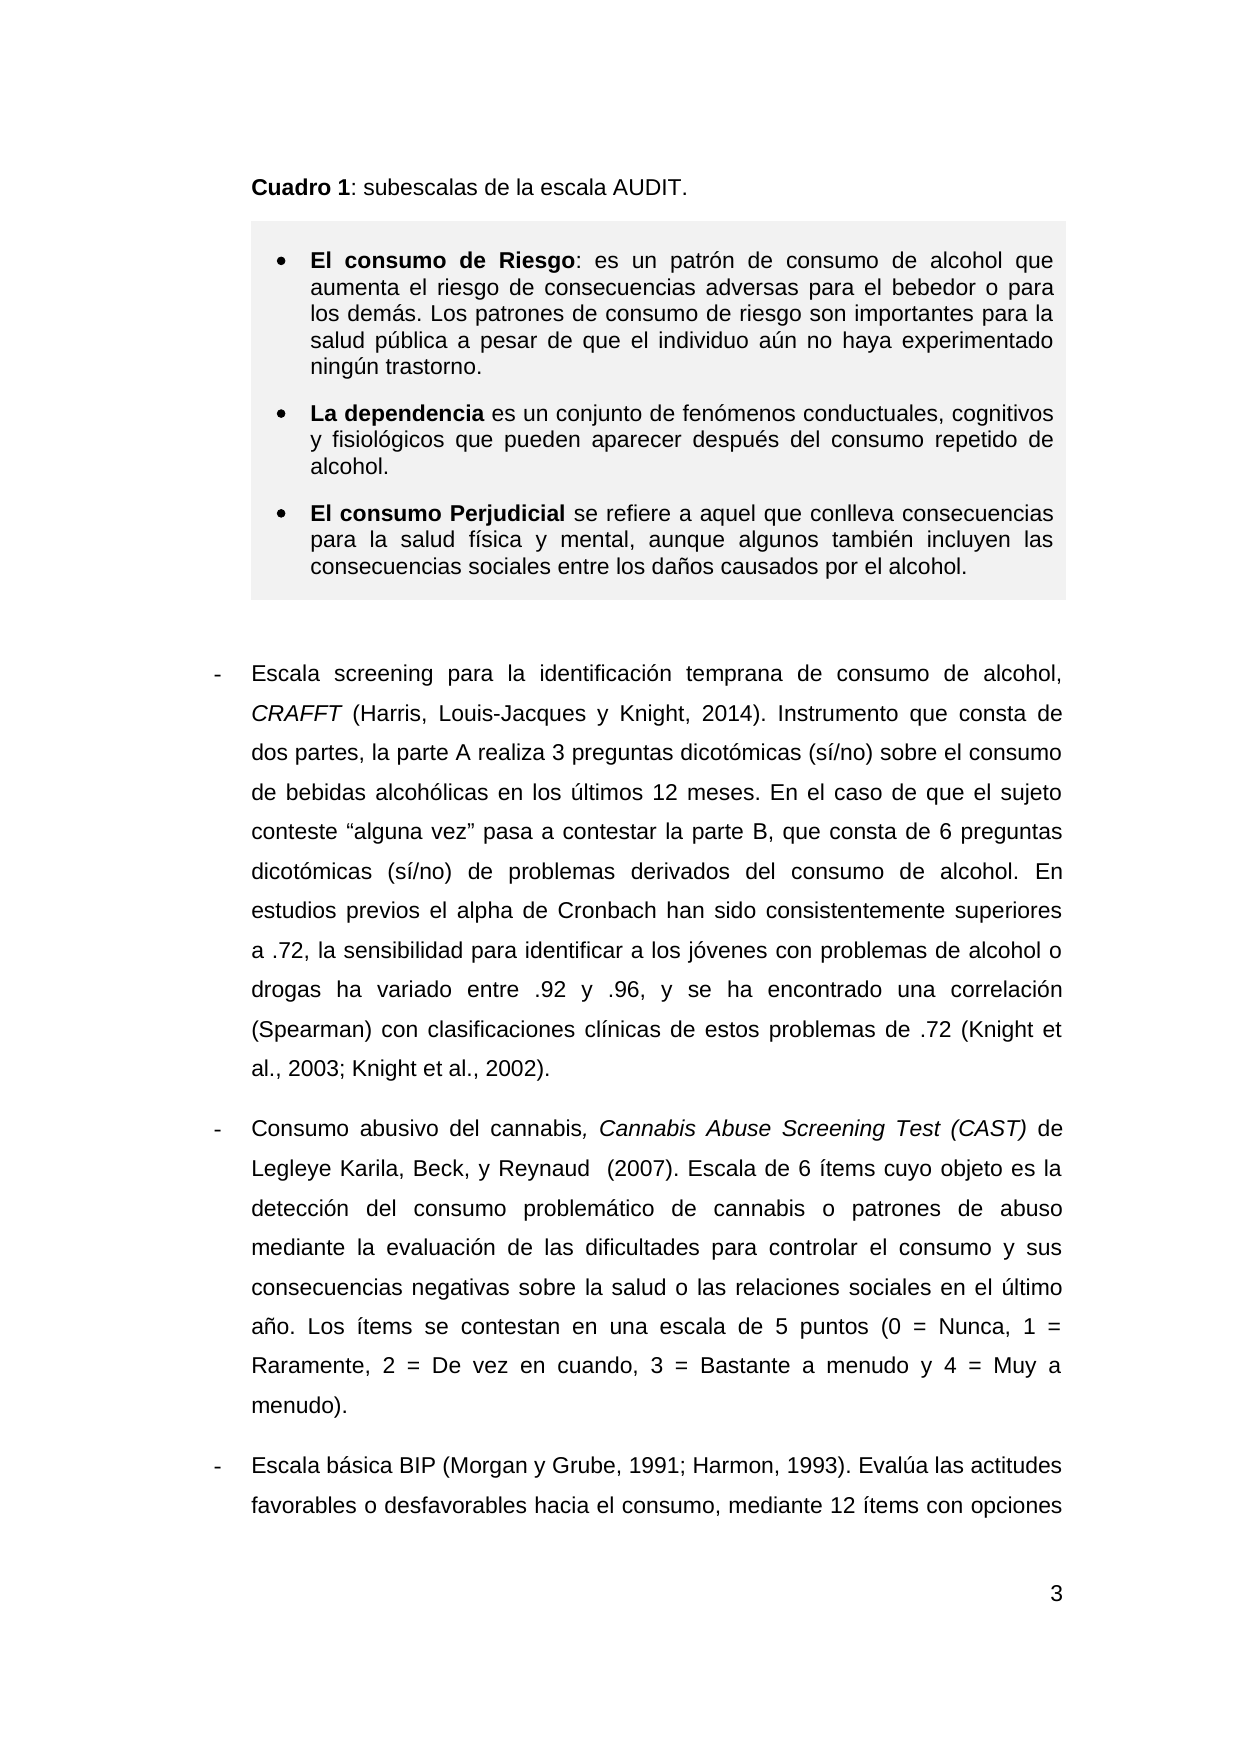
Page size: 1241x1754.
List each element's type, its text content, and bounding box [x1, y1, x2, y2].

text Cuadro 1: subescalas de la escala AUDIT. [251, 174, 1063, 200]
table_header El consumo de Riesgo: es un patrón de consumo de alcohol que aumenta el riesgo de consecuencias adversas para el bebedor o para los demás. Los patrones de consumo de riesgo son importantes para la salud pública a pesar de que el individuo aún no haya experimentado ningún trastorno. La dependencia es un conjunto de fenómenos conductuales, cognitivos y fisiológicos que pueden aparecer después del consumo repetido de alcohol. El consumo Perjudicial se refiere a aquel que conlleva consecuencias para la salud física y mental, aunque algunos también incluyen las consecuencias sociales entre los daños causados por el alcohol. [251, 221, 1066, 600]
list Consumo abusivo del cannabis, Cannabis Abuse Screening Test (CAST) de Legleye Karila, Beck, y Reynaud (2007). Escala de 6 ítems cuyo objeto es la detección del consumo problemático de cannabis o patrones de abuso mediante la evaluación de las dificultades para controlar el consumo y sus consecuencias negativas sobre la salud o las relaciones sociales en el último año. Los ítems se contestan en una escala de 5 puntos (0 = Nunca, 1 = Raramente, 2 = De vez en cuando, 3 = Bastante a menudo y 4 = Muy a menudo). [213, 1115, 1063, 1418]
list Escala screening para la identificación temprana de consumo de alcohol, CRAFFT (Harris, Louis-Jacques y Knight, 2014). Instrumento que consta de dos partes, la parte A realiza 3 preguntas dicotómicas (sí/no) sobre el consumo de bebidas alcohólicas en los últimos 12 meses. En el caso de que el sujeto conteste “alguna vez” pasa a contestar la parte B, que consta de 6 preguntas dicotómicas (sí/no) de problemas derivados del consumo de alcohol. En estudios previos el alpha de Cronbach han sido consistentemente superiores a .72, la sensibilidad para identificar a los jóvenes con problemas de alcohol o drogas ha variado entre .92 y .96, y se ha encontrado una correlación (Spearman) con clasificaciones clínicas de estos problemas de .72 (Knight et al., 2003; Knight et al., 2002). [213, 660, 1063, 1081]
list Escala básica BIP (Morgan y Grube, 1991; Harmon, 1993). Evalúa las actitudes favorables o desfavorables hacia el consumo, mediante 12 ítems con opciones [213, 1452, 1063, 1518]
